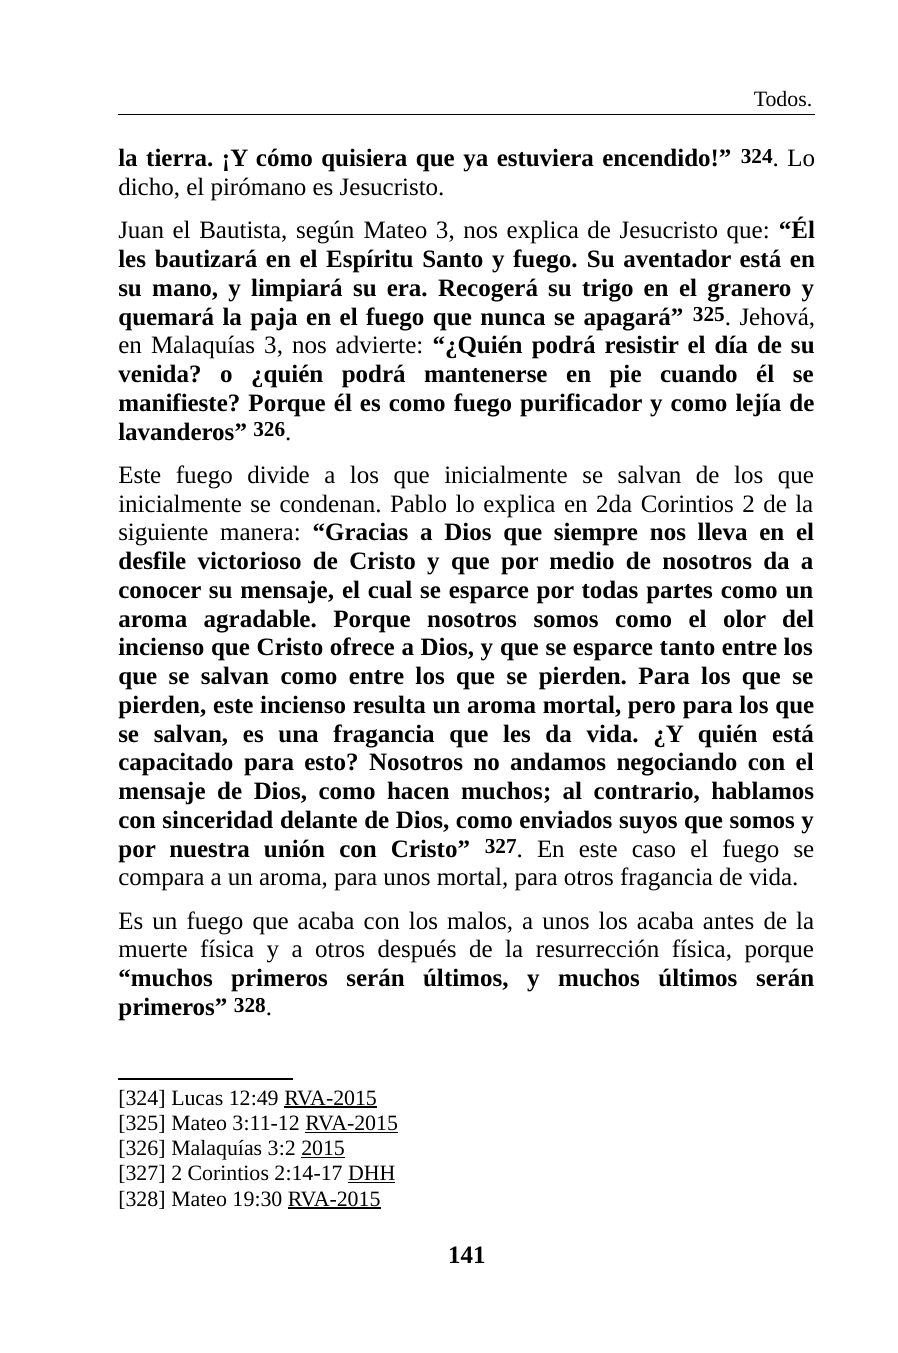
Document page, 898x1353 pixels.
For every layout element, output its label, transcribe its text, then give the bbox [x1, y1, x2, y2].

text Este fuego divide a los que inicialmente se salvan de los que inicialmente se condenan. Pablo lo explica en 2da Corintios 2 de la siguiente manera: “Gracias a Dios que siempre nos lleva en el desfile victorioso de Cristo y que por medio de nosotros da a conocer su mensaje, el cual se esparce por todas partes como un aroma agradable. Porque nosotros somos como el olor del incienso que Cristo ofrece a Dios, y que se esparce tanto entre los que se salvan como entre los que se pierden. Para los que se pierden, este incienso resulta un aroma mortal, pero para los que se salvan, es una fragancia que les da vida. ¿Y quién está capacitado para esto? Nosotros no andamos negociando con el mensaje de Dios, como hacen muchos; al contrario, hablamos con sinceridad delante de Dios, como enviados suyos que somos y por nuestra unión con Cristo” . En este caso el fuego se compara a un aroma, para unos mortal, para otros fragancia de vida. [118, 460, 815, 891]
text Malaquías 3:2 2015 [118, 1135, 815, 1160]
text Es un fuego que acaba con los malos, a unos los acaba antes de la muerte física y a otros después de la resurrección física, porque “muchos primeros serán últimos, y muchos últimos serán primeros” . [118, 906, 815, 1021]
text Lucas 12:49 RVA-2015 [118, 1085, 815, 1110]
text 2 Corintios 2:14-17 DHH [118, 1160, 815, 1186]
text Mateo 19:30 RVA-2015 [118, 1186, 815, 1211]
text Mateo 3:11-12 RVA-2015 [118, 1110, 815, 1135]
text Juan el Bautista, según Mateo 3, nos explica de Jesucristo que: “Él les bautizará en el Espíritu Santo y fuego. Su aventador está en su mano, y limpiará su era. Recogerá su trigo en el granero y quemará la paja en el fuego que nunca se apagará” . Jehová, en Malaquías 3, nos advierte: “¿Quién podrá resistir el día de su venida? o ¿quién podrá mantenerse en pie cuando él se manifieste? Porque él es como fuego purificador y como lejía de lavanderos” . [118, 215, 815, 445]
text la tierra. ¡Y cómo quisiera que ya estuviera encendido!” . Lo dicho, el pirómano es Jesucristo. [118, 143, 815, 201]
